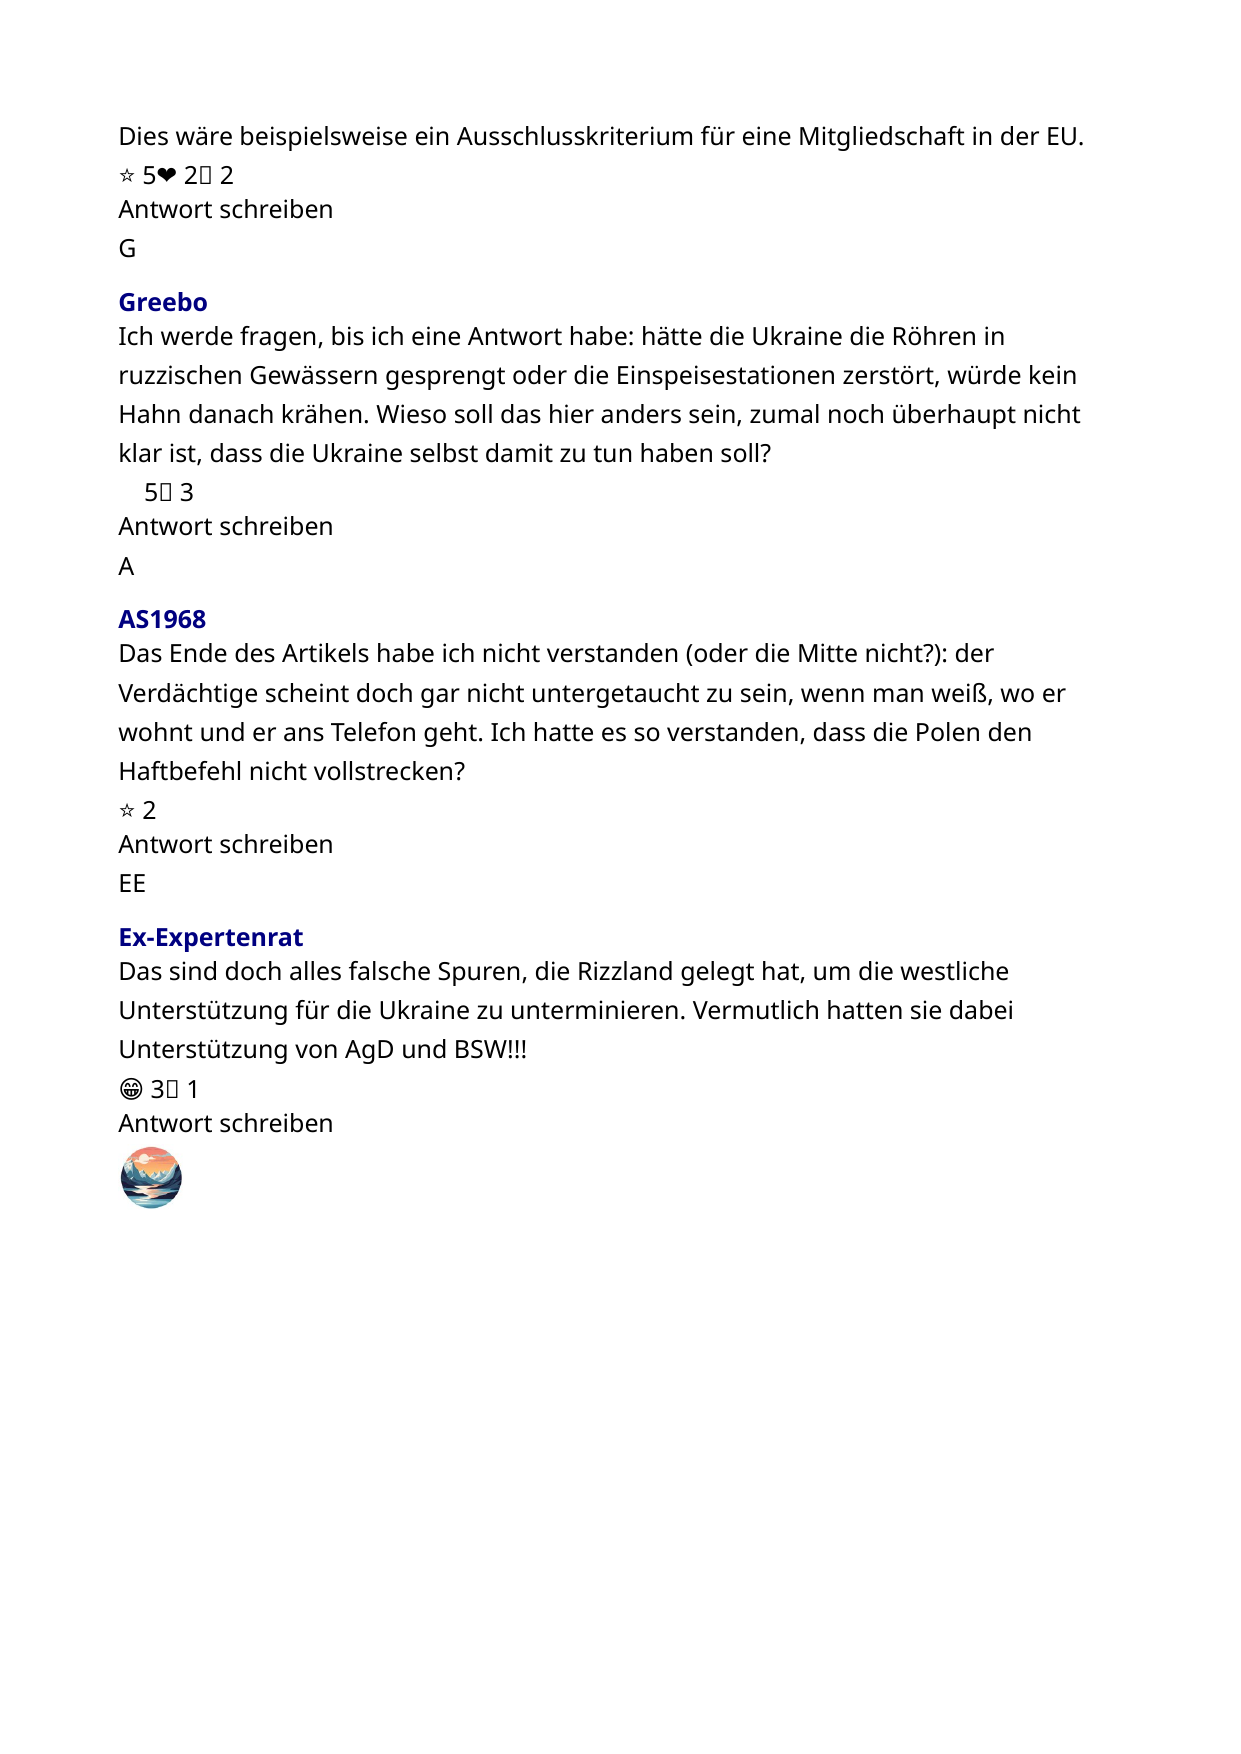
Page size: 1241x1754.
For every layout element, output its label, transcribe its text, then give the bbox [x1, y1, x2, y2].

text Ich werde fragen, bis ich eine Antwort habe: hätte die Ukraine die Röhren in ruzzischen Gewässern gesprengt oder die Einspeisestationen zerstört, würde kein Hahn danach krähen. Wieso soll das hier anders sein, zumal noch überhaupt nicht klar ist, dass die Ukraine selbst damit zu tun haben soll? [118, 318, 1122, 470]
text ⭐️ 5❤️ 2🤨 2 [118, 157, 1122, 191]
text EE [118, 866, 1122, 900]
text Antwort schreiben [118, 191, 1122, 225]
text Das sind doch alles falsche Spuren, die Rizzland gelegt hat, um die westliche Unterstützung für die Ukraine zu unterminieren. Vermutlich hatten sie dabei Unterstützung von AgD und BSW!!! [118, 954, 1122, 1066]
text G [118, 231, 1122, 264]
text Antwort schreiben [118, 827, 1122, 861]
text 🙁 5🤨 3 [118, 475, 1122, 509]
text Antwort schreiben [118, 1105, 1122, 1139]
text A [118, 548, 1122, 582]
text 😁 3🤨 1 [118, 1071, 1122, 1105]
text Das Ende des Artikels habe ich nicht verstanden (oder die Mitte nicht?): der Verdächtige scheint doch gar nicht untergetaucht zu sein, wenn man weiß, wo er wohnt und er ans Telefon geht. Ich hatte es so verstanden, dass die Polen den Haftbefehl nicht vollstrecken? [118, 636, 1122, 788]
subtitle Ex-Expertenrat [118, 920, 1122, 954]
picture [118, 1144, 184, 1211]
text Antwort schreiben [118, 509, 1122, 543]
subtitle AS1968 [118, 602, 1122, 636]
subtitle Greebo [118, 284, 1122, 318]
text ⭐️ 2 [118, 793, 1122, 827]
text Dies wäre beispielsweise ein Ausschlusskriterium für eine Mitgliedschaft in der EU. [118, 118, 1122, 152]
